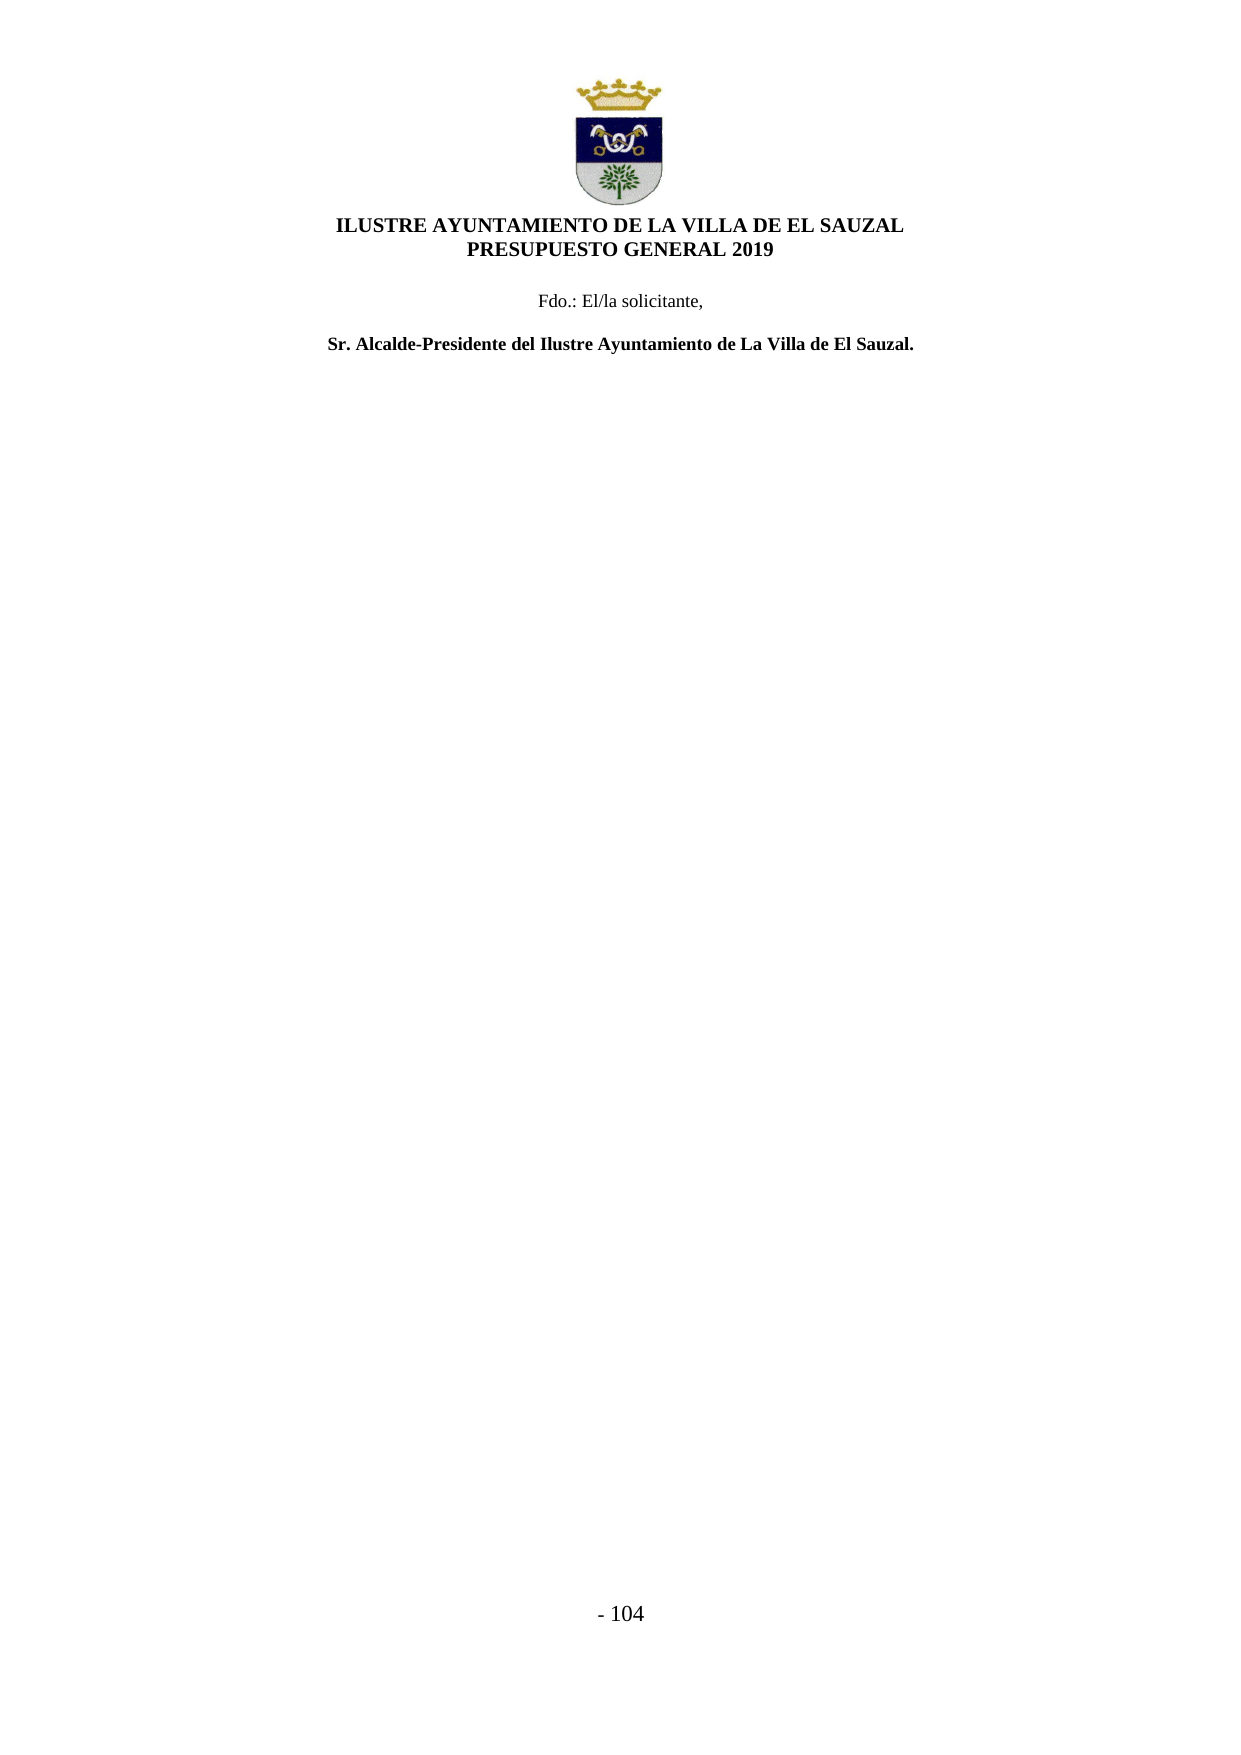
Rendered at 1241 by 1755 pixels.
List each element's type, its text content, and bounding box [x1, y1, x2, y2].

text Sr. Alcalde-Presidente del Ilustre Ayuntamiento de La Villa de El Sauzal. [241, 333, 1000, 355]
text Fdo.: El/la solicitante, [241, 290, 1000, 311]
